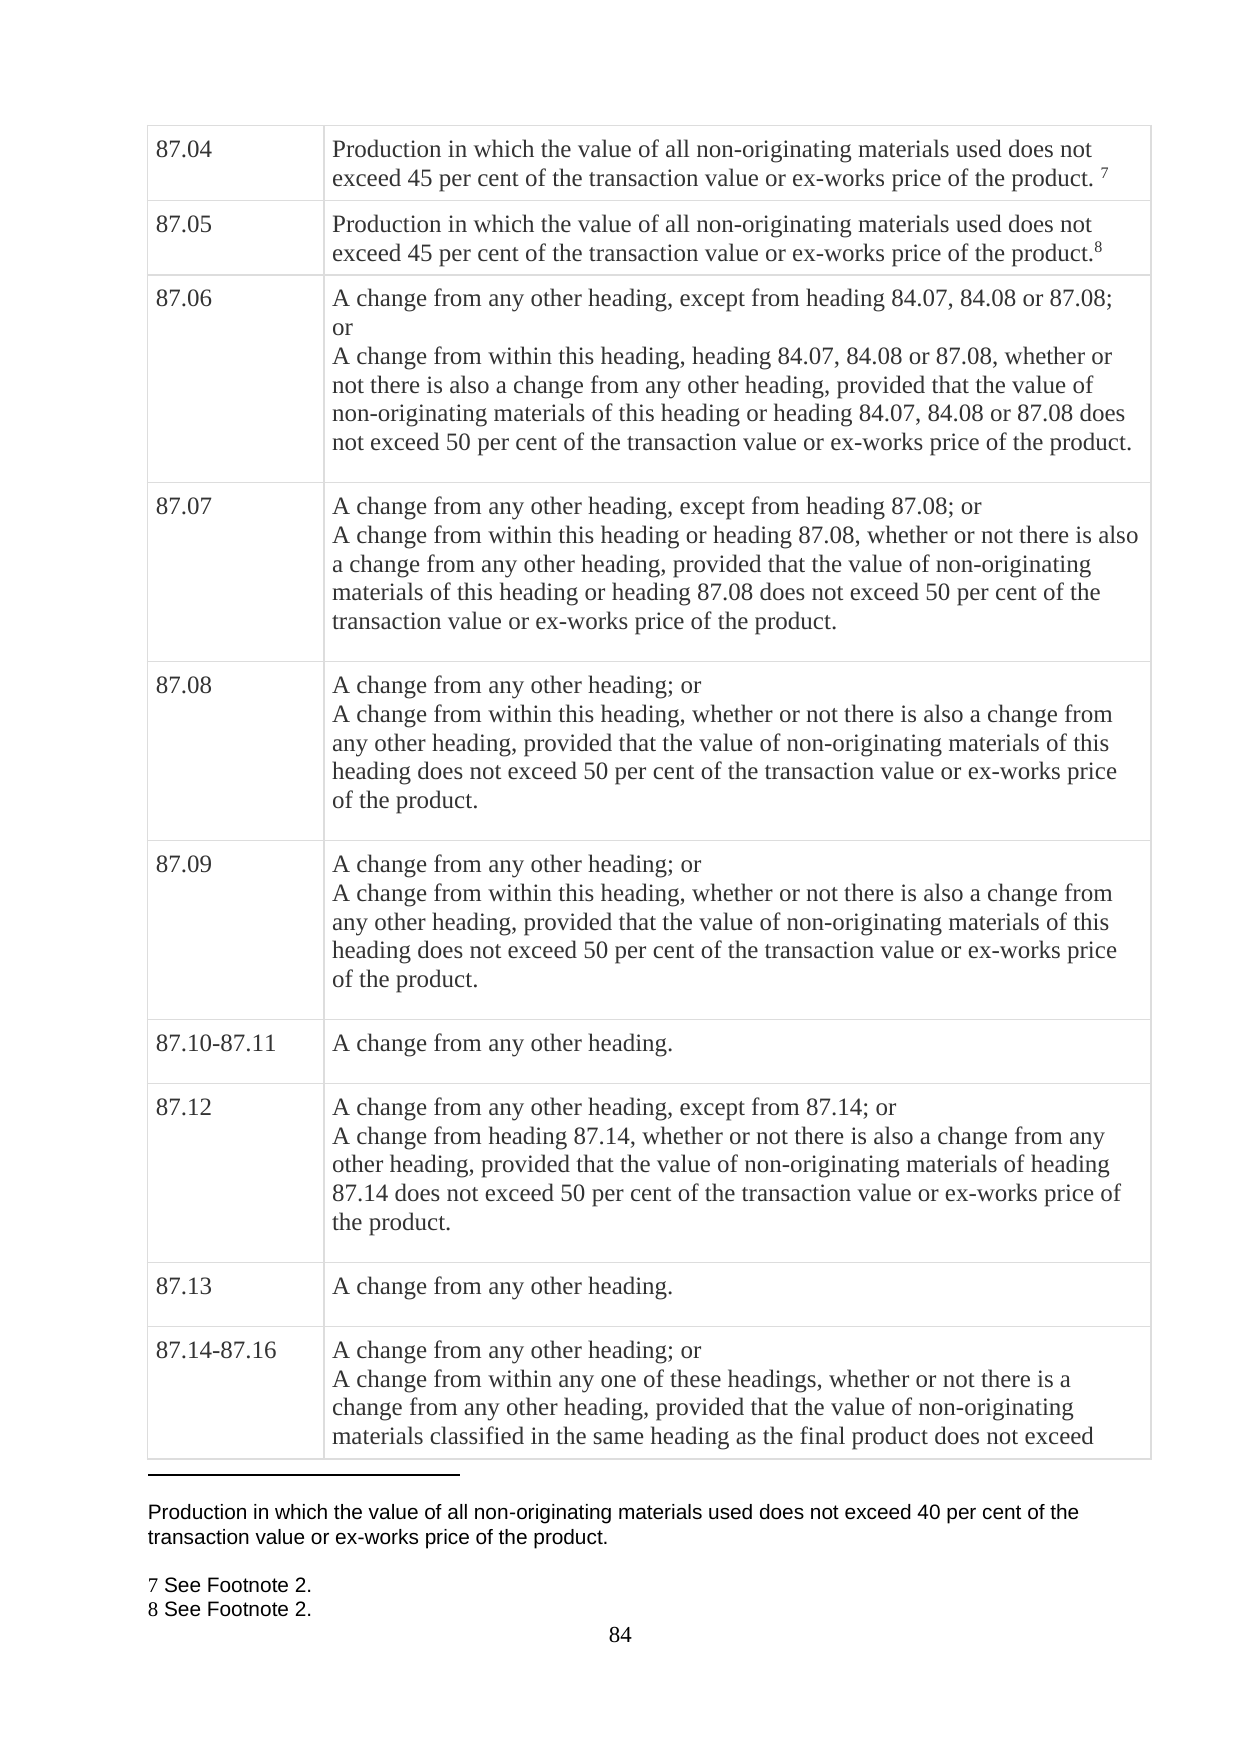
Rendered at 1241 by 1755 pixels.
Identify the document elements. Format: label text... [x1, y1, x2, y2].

table_cell A change from any other heading; or A change from within this heading, whether or not there is also a change from any other heading, provided that the value of non-originating materials of this heading does not exceed 50 per cent of the transaction value or ex-works price of the product. [325, 662, 1150, 840]
table_cell A change from any other heading. [325, 1020, 1150, 1083]
table_cell A change from any other heading. [325, 1263, 1150, 1326]
table_cell 87.05 [148, 201, 323, 274]
table_cell A change from any other heading; or A change from within any one of these headings, whether or not there is a change from any other heading, provided that the value of non-originating materials classified in the same heading as the final product does not exceed [325, 1327, 1150, 1458]
table_cell 87.14-87.16 [148, 1327, 323, 1458]
table_cell 87.10-87.11 [148, 1020, 323, 1083]
table_cell 87.12 [148, 1084, 323, 1262]
table_cell 87.06 [148, 276, 323, 482]
table_cell A change from any other heading; or A change from within this heading, whether or not there is also a change from any other heading, provided that the value of non-originating materials of this heading does not exceed 50 per cent of the transaction value or ex-works price of the product. [325, 841, 1150, 1019]
table_cell A change from any other heading, except from heading 84.07, 84.08 or 87.08; or A change from within this heading, heading 84.07, 84.08 or 87.08, whether or not there is also a change from any other heading, provided that the value of non-originating materials of this heading or heading 84.07, 84.08 or 87.08 does not exceed 50 per cent of the transaction value or ex-works price of the product. [325, 276, 1150, 482]
table_cell 87.04 [148, 126, 323, 199]
table_cell A change from any other heading, except from heading 87.08; or A change from within this heading or heading 87.08, whether or not there is also a change from any other heading, provided that the value of non-originating materials of this heading or heading 87.08 does not exceed 50 per cent of the transaction value or ex-works price of the product. [325, 483, 1150, 661]
table_cell 87.13 [148, 1263, 323, 1326]
table_cell 87.09 [148, 841, 323, 1019]
table_cell Production in which the value of all non-originating materials used does not exceed 45 per cent of the transaction value or ex-works price of the product. [325, 126, 1150, 199]
table_cell Production in which the value of all non-originating materials used does not exceed 45 per cent of the transaction value or ex-works price of the product. [325, 201, 1150, 274]
table_cell 87.08 [148, 662, 323, 840]
table_cell A change from any other heading, except from 87.14; or A change from heading 87.14, whether or not there is also a change from any other heading, provided that the value of non-originating materials of heading 87.14 does not exceed 50 per cent of the transaction value or ex-works price of the product. [325, 1084, 1150, 1262]
table_cell 87.07 [148, 483, 323, 661]
